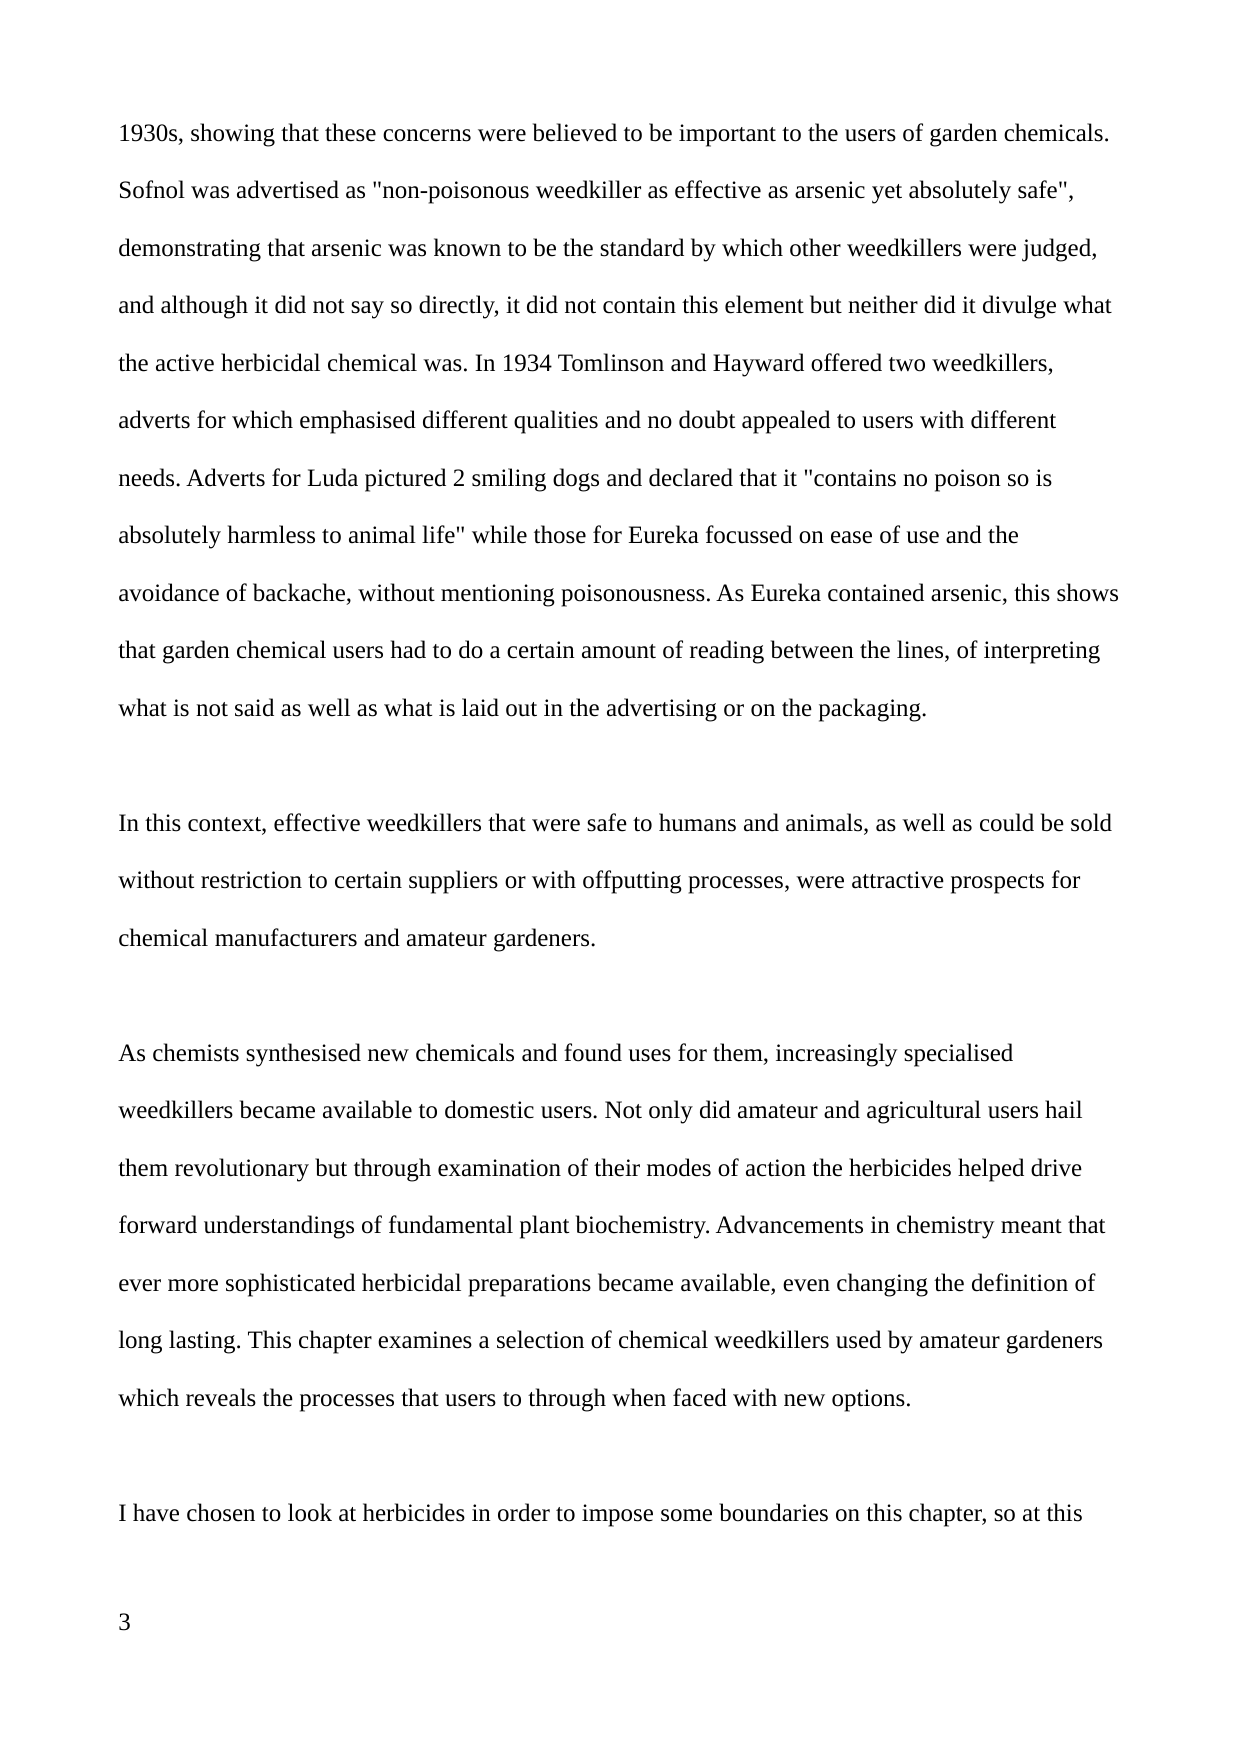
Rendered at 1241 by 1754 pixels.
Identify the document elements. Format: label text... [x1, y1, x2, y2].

text 1930s, showing that these concerns were believed to be important to the users of garden chemicals. Sofnol was advertised as "non-poisonous weedkiller as effective as arsenic yet absolutely safe", demonstrating that arsenic was known to be the standard by which other weedkillers were judged, and although it did not say so directly, it did not contain this element but neither did it divulge what the active herbicidal chemical was. In 1934 Tomlinson and Hayward offered two weedkillers, adverts for which emphasised different qualities and no doubt appealed to users with different needs. Adverts for Luda pictured 2 smiling dogs and declared that it "contains no poison so is absolutely harmless to animal life" while those for Eureka focussed on ease of use and the avoidance of backache, without mentioning poisonousness. As Eureka contained arsenic, this shows that garden chemical users had to do a certain amount of reading between the lines, of interpreting what is not said as well as what is laid out in the advertising or on the packaging. [118, 118, 1122, 722]
text In this context, effective weedkillers that were safe to humans and animals, as well as could be sold without restriction to certain suppliers or with offputting processes, were attractive prospects for chemical manufacturers and amateur gardeners. [118, 808, 1122, 952]
text As chemists synthesised new chemicals and found uses for them, increasingly specialised weedkillers became available to domestic users. Not only did amateur and agricultural users hail them revolutionary but through examination of their modes of action the herbicides helped drive forward understandings of fundamental plant biochemistry. Advancements in chemistry meant that ever more sophisticated herbicidal preparations became available, even changing the definition of long lasting. This chapter examines a selection of chemical weedkillers used by amateur gardeners which reveals the processes that users to through when faced with new options. [118, 1038, 1122, 1412]
text I have chosen to look at herbicides in order to impose some boundaries on this chapter, so at this [118, 1498, 1122, 1527]
